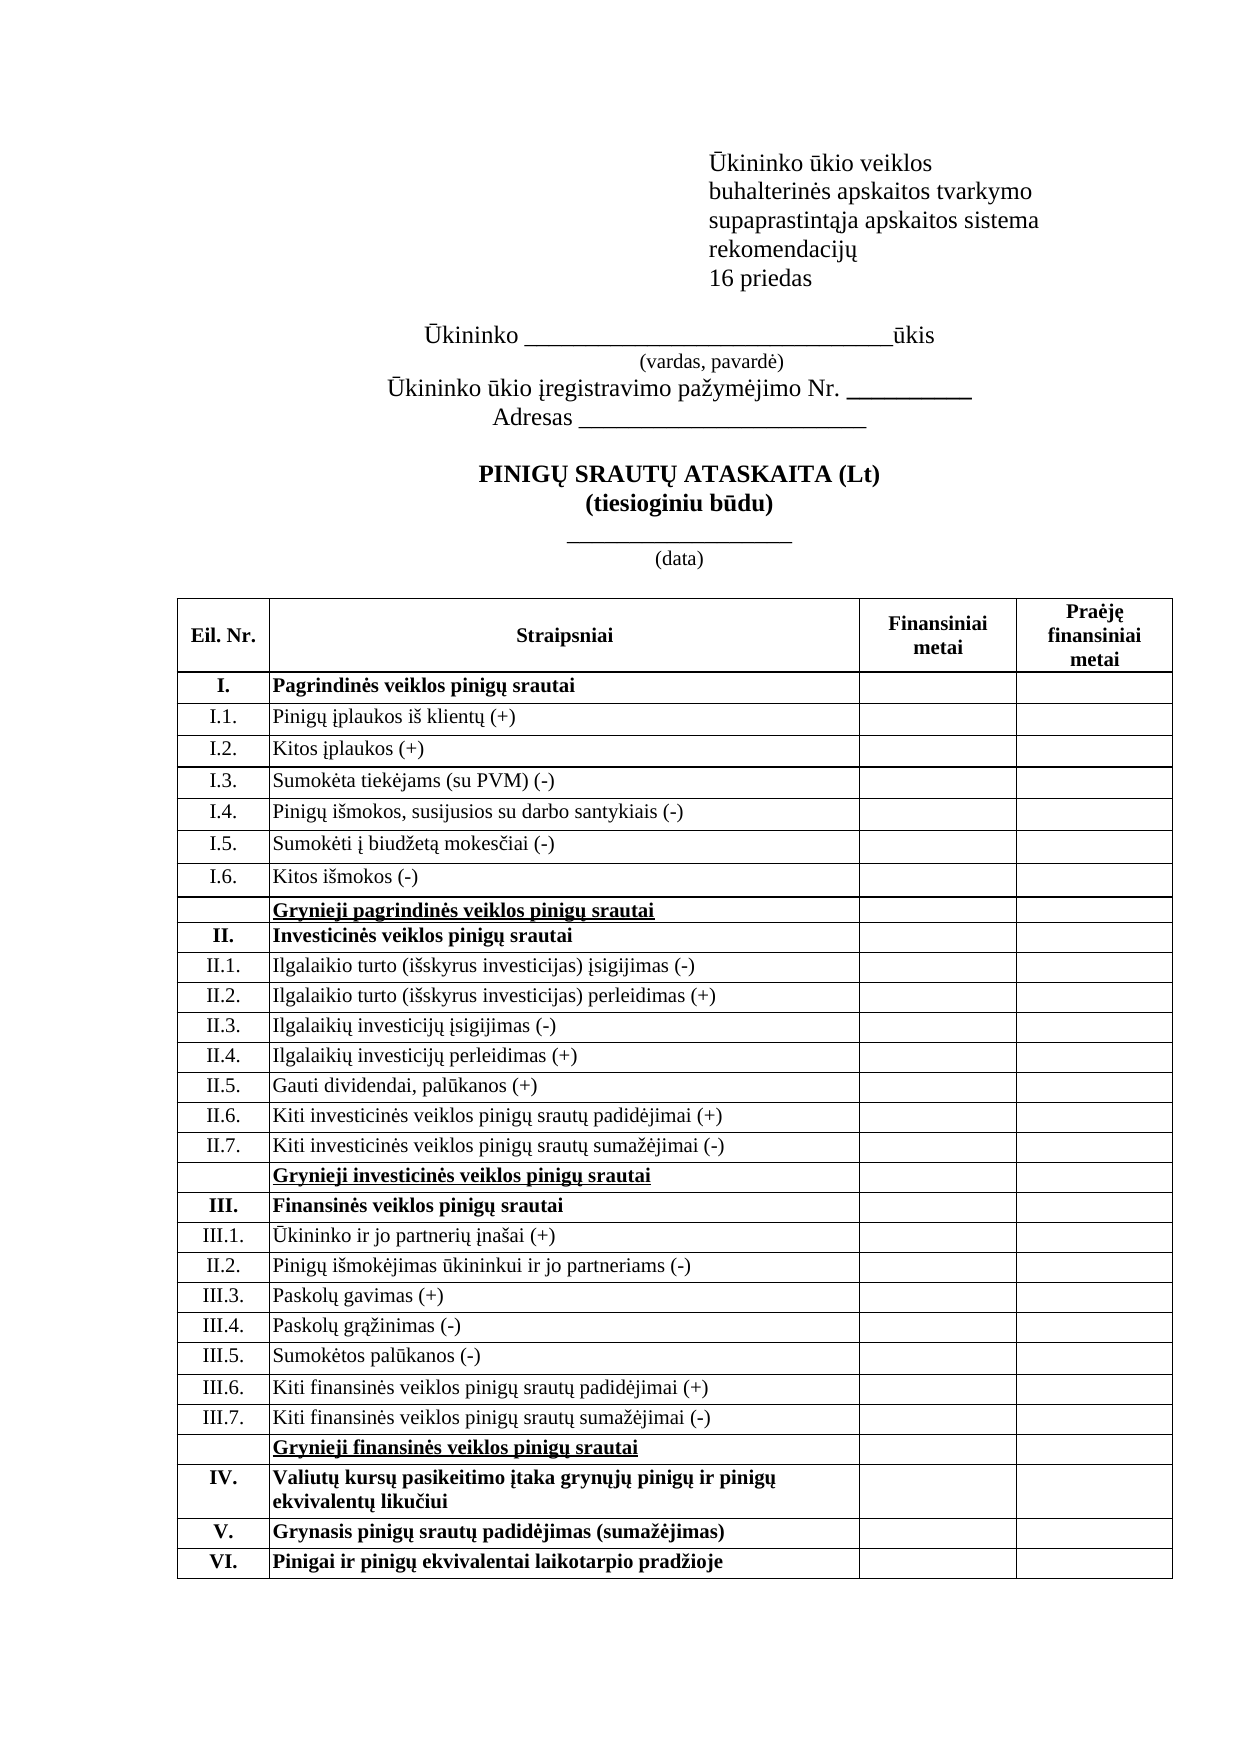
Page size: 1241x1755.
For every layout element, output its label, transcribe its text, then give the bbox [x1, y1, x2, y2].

table_cell Grynieji investicinės veiklos pinigų srautai [270, 1163, 859, 1192]
table_cell II. [178, 923, 269, 952]
table_cell II.7. [178, 1133, 269, 1162]
table_cell [860, 1435, 1016, 1463]
table_cell [860, 1313, 1016, 1342]
table_cell Kitos išmokos (-) [270, 864, 859, 896]
table_cell II.6. [178, 1103, 269, 1132]
table_cell [178, 1435, 269, 1463]
table_cell IV. [178, 1465, 269, 1518]
table_cell [1017, 1283, 1172, 1312]
table_cell Pinigų išmokos, susijusios su darbo santykiais (-) [270, 799, 859, 830]
table_cell II.5. [178, 1073, 269, 1102]
table_cell Pinigai ir pinigų ekvivalentai laikotarpio pradžioje [270, 1549, 859, 1578]
table_cell Sumokėtos palūkanos (-) [270, 1343, 859, 1373]
table_cell [860, 1465, 1016, 1492]
table_cell [1017, 1133, 1172, 1162]
table_cell Paskolų gavimas (+) [270, 1283, 859, 1312]
table_cell [860, 923, 1016, 952]
table_cell [860, 1163, 1016, 1192]
table_cell [1017, 1465, 1172, 1492]
table_cell [860, 1343, 1016, 1373]
table_cell Valiutų kursų pasikeitimo įtaka grynųjų pinigų ir pinigų ekvivalentų likučiui [270, 1465, 859, 1518]
table_cell VI. [178, 1549, 269, 1578]
table_cell [1017, 1013, 1172, 1042]
table_cell [1017, 1223, 1172, 1252]
table_cell [860, 983, 1016, 1012]
table_cell Ilgalaikio turto (išskyrus investicijas) perleidimas (+) [270, 983, 859, 1012]
table_cell [1017, 923, 1172, 952]
table_cell III.7. [178, 1405, 269, 1433]
table_cell [860, 1493, 1016, 1518]
table_cell Ūkininko ir jo partnerių įnašai (+) [270, 1223, 859, 1252]
table_cell [1017, 799, 1172, 830]
table_cell [1017, 1519, 1172, 1548]
table_cell [1017, 1435, 1172, 1463]
table_cell [1017, 1343, 1172, 1373]
table_cell [1017, 831, 1172, 863]
table_cell I.2. [178, 736, 269, 766]
table_cell [1017, 1405, 1172, 1433]
table_cell [860, 1375, 1016, 1403]
table_header Praėję finansiniai metai [1017, 599, 1172, 671]
table_cell I.3. [178, 768, 269, 798]
table_cell [1017, 898, 1172, 922]
table_cell II.1. [178, 953, 269, 982]
table_header Straipsniai [270, 599, 859, 671]
table_cell Kiti investicinės veiklos pinigų srautų sumažėjimai (-) [270, 1133, 859, 1162]
table_cell [860, 1549, 1016, 1578]
table_cell Kitos įplaukos (+) [270, 736, 859, 766]
table_cell [860, 736, 1016, 766]
table_cell Finansinės veiklos pinigų srautai [270, 1193, 859, 1222]
table_cell [860, 1405, 1016, 1433]
table_cell III. [178, 1193, 269, 1222]
text 16 priedas [177, 263, 1181, 291]
text buhalterinės apskaitos tvarkymo [177, 176, 1181, 205]
text (data) [177, 545, 1181, 569]
table_cell II.4. [178, 1043, 269, 1072]
table_cell [860, 1013, 1016, 1042]
table_cell Grynieji finansinės veiklos pinigų srautai [270, 1435, 859, 1463]
table_cell [1017, 1163, 1172, 1192]
table_cell I. [178, 673, 269, 703]
table_cell II.3. [178, 1013, 269, 1042]
table_cell [860, 1103, 1016, 1132]
table_cell [860, 1133, 1016, 1162]
table_cell [860, 1043, 1016, 1072]
table_cell [1017, 953, 1172, 982]
table_cell Pagrindinės veiklos pinigų srautai [270, 673, 859, 703]
table_cell III.3. [178, 1283, 269, 1312]
table_cell [860, 768, 1016, 798]
table_cell [178, 1163, 269, 1192]
table_cell III.4. [178, 1313, 269, 1342]
table_cell [1017, 1375, 1172, 1403]
table_cell [1017, 1073, 1172, 1102]
table_cell II.2. [178, 983, 269, 1012]
table_cell [1017, 1549, 1172, 1578]
table_cell Pinigų įplaukos iš klientų (+) [270, 704, 859, 735]
table_cell I.1. [178, 704, 269, 735]
text (vardas, pavardė) [177, 349, 1181, 373]
table_cell [1017, 864, 1172, 896]
text Ūkininko ūkis [177, 320, 1181, 349]
table_cell [1017, 1313, 1172, 1342]
table_cell [860, 704, 1016, 735]
table_cell Grynasis pinigų srautų padidėjimas (sumažėjimas) [270, 1519, 859, 1548]
table_cell [1017, 1493, 1172, 1518]
table_cell [860, 1223, 1016, 1252]
table_cell II.2. [178, 1253, 269, 1282]
table_header Eil. Nr. [178, 599, 269, 671]
table_cell Paskolų grąžinimas (-) [270, 1313, 859, 1342]
table_cell [1017, 736, 1172, 766]
table_cell Kiti finansinės veiklos pinigų srautų sumažėjimai (-) [270, 1405, 859, 1433]
table_cell [1017, 1253, 1172, 1282]
table_cell Ilgalaikio turto (išskyrus investicijas) įsigijimas (-) [270, 953, 859, 982]
table_cell Sumokėta tiekėjams (su PVM) (-) [270, 768, 859, 798]
table_header Finansiniai metai [860, 599, 1016, 671]
table_cell III.1. [178, 1223, 269, 1252]
text __________________ [177, 517, 1181, 545]
table_cell Kiti finansinės veiklos pinigų srautų padidėjimai (+) [270, 1375, 859, 1403]
text PINIGŲ SRAUTŲ ATASKAITA (Lt) [177, 459, 1181, 488]
text rekomendacijų [177, 234, 1181, 263]
table_cell [1017, 673, 1172, 703]
table_cell [860, 1283, 1016, 1312]
text Ūkininko ūkio įregistravimo pažymėjimo Nr. __________ [177, 373, 1181, 402]
table_cell [860, 799, 1016, 830]
text Adresas _______________________ [177, 402, 1181, 430]
table_cell [860, 1519, 1016, 1548]
table_cell [1017, 1043, 1172, 1072]
table_cell [860, 831, 1016, 863]
table_cell V. [178, 1519, 269, 1548]
table_cell [1017, 1193, 1172, 1222]
table_cell [1017, 983, 1172, 1012]
table_cell [860, 1193, 1016, 1222]
table_cell Kiti investicinės veiklos pinigų srautų padidėjimai (+) [270, 1103, 859, 1132]
table_cell I.4. [178, 799, 269, 830]
table_cell Ilgalaikių investicijų perleidimas (+) [270, 1043, 859, 1072]
table_cell [860, 898, 1016, 922]
table_cell III.5. [178, 1343, 269, 1373]
table_cell Ilgalaikių investicijų įsigijimas (-) [270, 1013, 859, 1042]
table_cell Pinigų išmokėjimas ūkininkui ir jo partneriams (-) [270, 1253, 859, 1282]
table_cell [1017, 704, 1172, 735]
table_cell [860, 864, 1016, 896]
table_cell [1017, 768, 1172, 798]
table_cell I.5. [178, 831, 269, 863]
table_cell [860, 673, 1016, 703]
table_cell [860, 953, 1016, 982]
table_cell Gauti dividendai, palūkanos (+) [270, 1073, 859, 1102]
table_cell Grynieji pagrindinės veiklos pinigų srautai [270, 898, 859, 922]
table_cell I.6. [178, 864, 269, 896]
table_cell III.6. [178, 1375, 269, 1403]
table_cell [1017, 1103, 1172, 1132]
text supaprastintąja apskaitos sistema [177, 205, 1181, 234]
text Ūkininko ūkio veiklos [709, 148, 1181, 176]
text (tiesioginiu būdu) [177, 488, 1181, 517]
table_cell Investicinės veiklos pinigų srautai [270, 923, 859, 952]
table_cell [860, 1073, 1016, 1102]
table_cell [860, 1253, 1016, 1282]
table_cell [178, 898, 269, 922]
table_cell Sumokėti į biudžetą mokesčiai (-) [270, 831, 859, 863]
